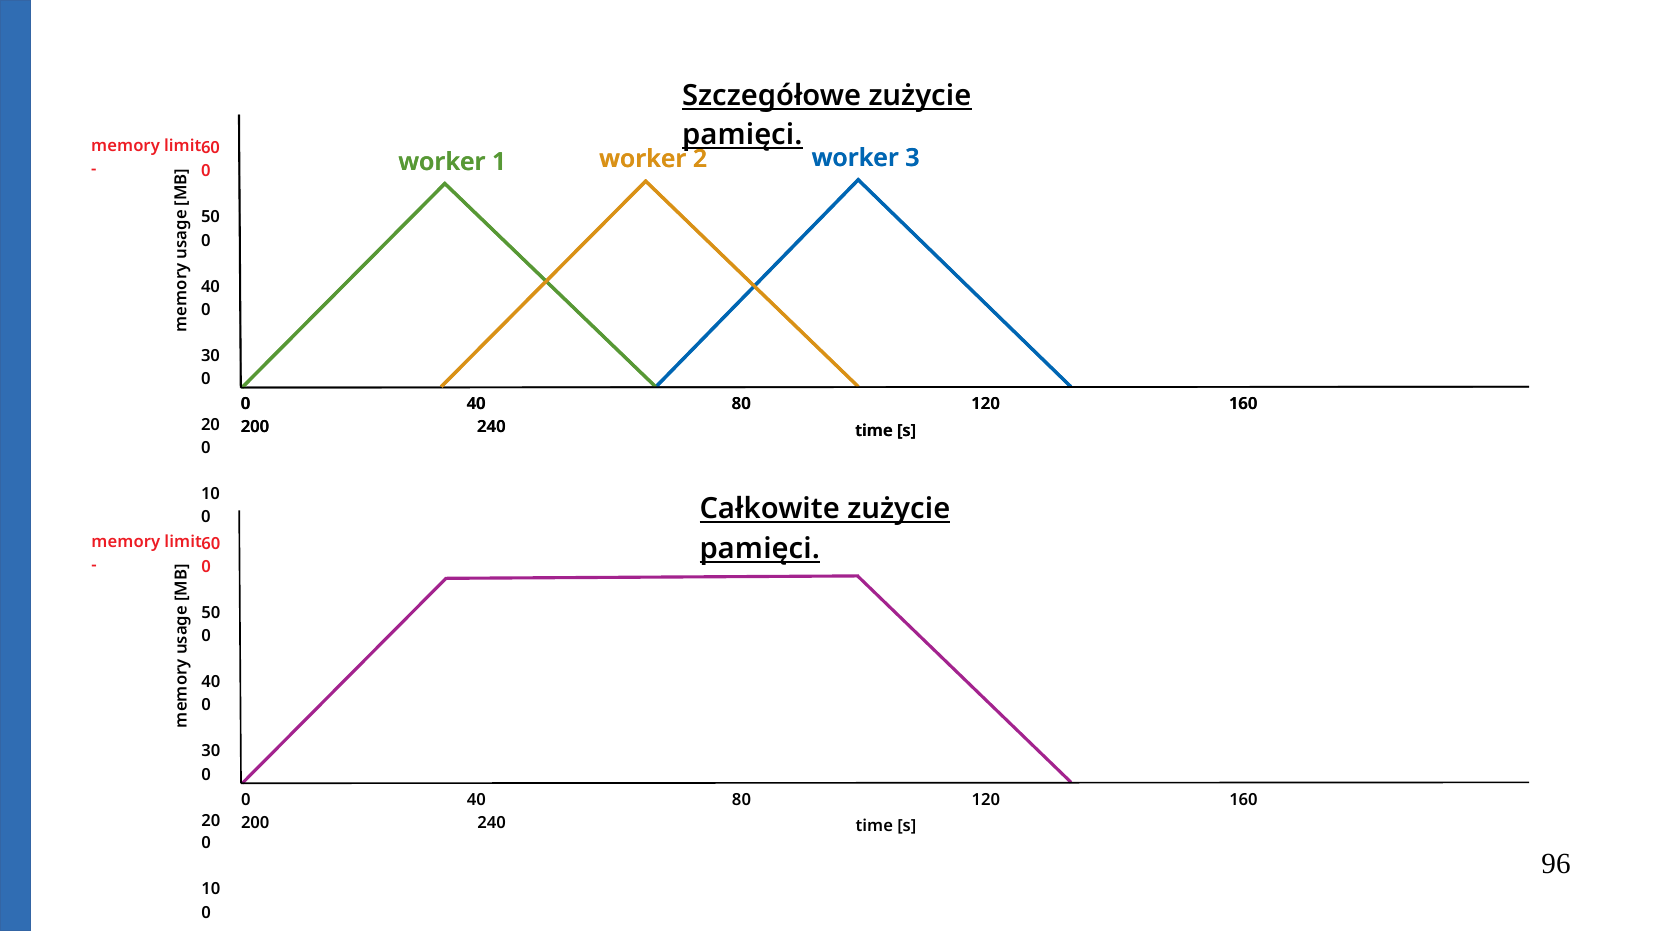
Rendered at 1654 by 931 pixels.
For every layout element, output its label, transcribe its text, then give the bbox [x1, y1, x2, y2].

text_box worker 2 [584, 133, 709, 180]
text_box memory limit - [198, 521, 218, 579]
text_box Szczegółowe zużycie pamięci. [667, 66, 1071, 121]
text_box 0 40 80 120 160 200 240 [226, 384, 1527, 441]
text_box memory limit - [76, 126, 160, 183]
text_box worker 3 [797, 132, 922, 179]
text_box memory limit - [76, 521, 161, 579]
text_box memory usage [MB] [161, 510, 198, 783]
text_box memory usage [MB] [160, 114, 197, 387]
text_box time [s] [243, 806, 1529, 843]
text_box worker 2 [688, 133, 709, 147]
text_box time [s] [243, 410, 1529, 447]
text_box Całkowite zużycie pamięci. [684, 479, 1055, 532]
text_box memory limit - [197, 126, 217, 183]
text_box 600 500 400 300 200 100 [186, 501, 244, 787]
text_box worker 1 [383, 136, 508, 183]
text_box 0 40 80 120 160 200 240 [226, 779, 1527, 837]
text_box 600 500 400 300 200 100 [186, 105, 244, 392]
text_box [0, 0, 31, 931]
